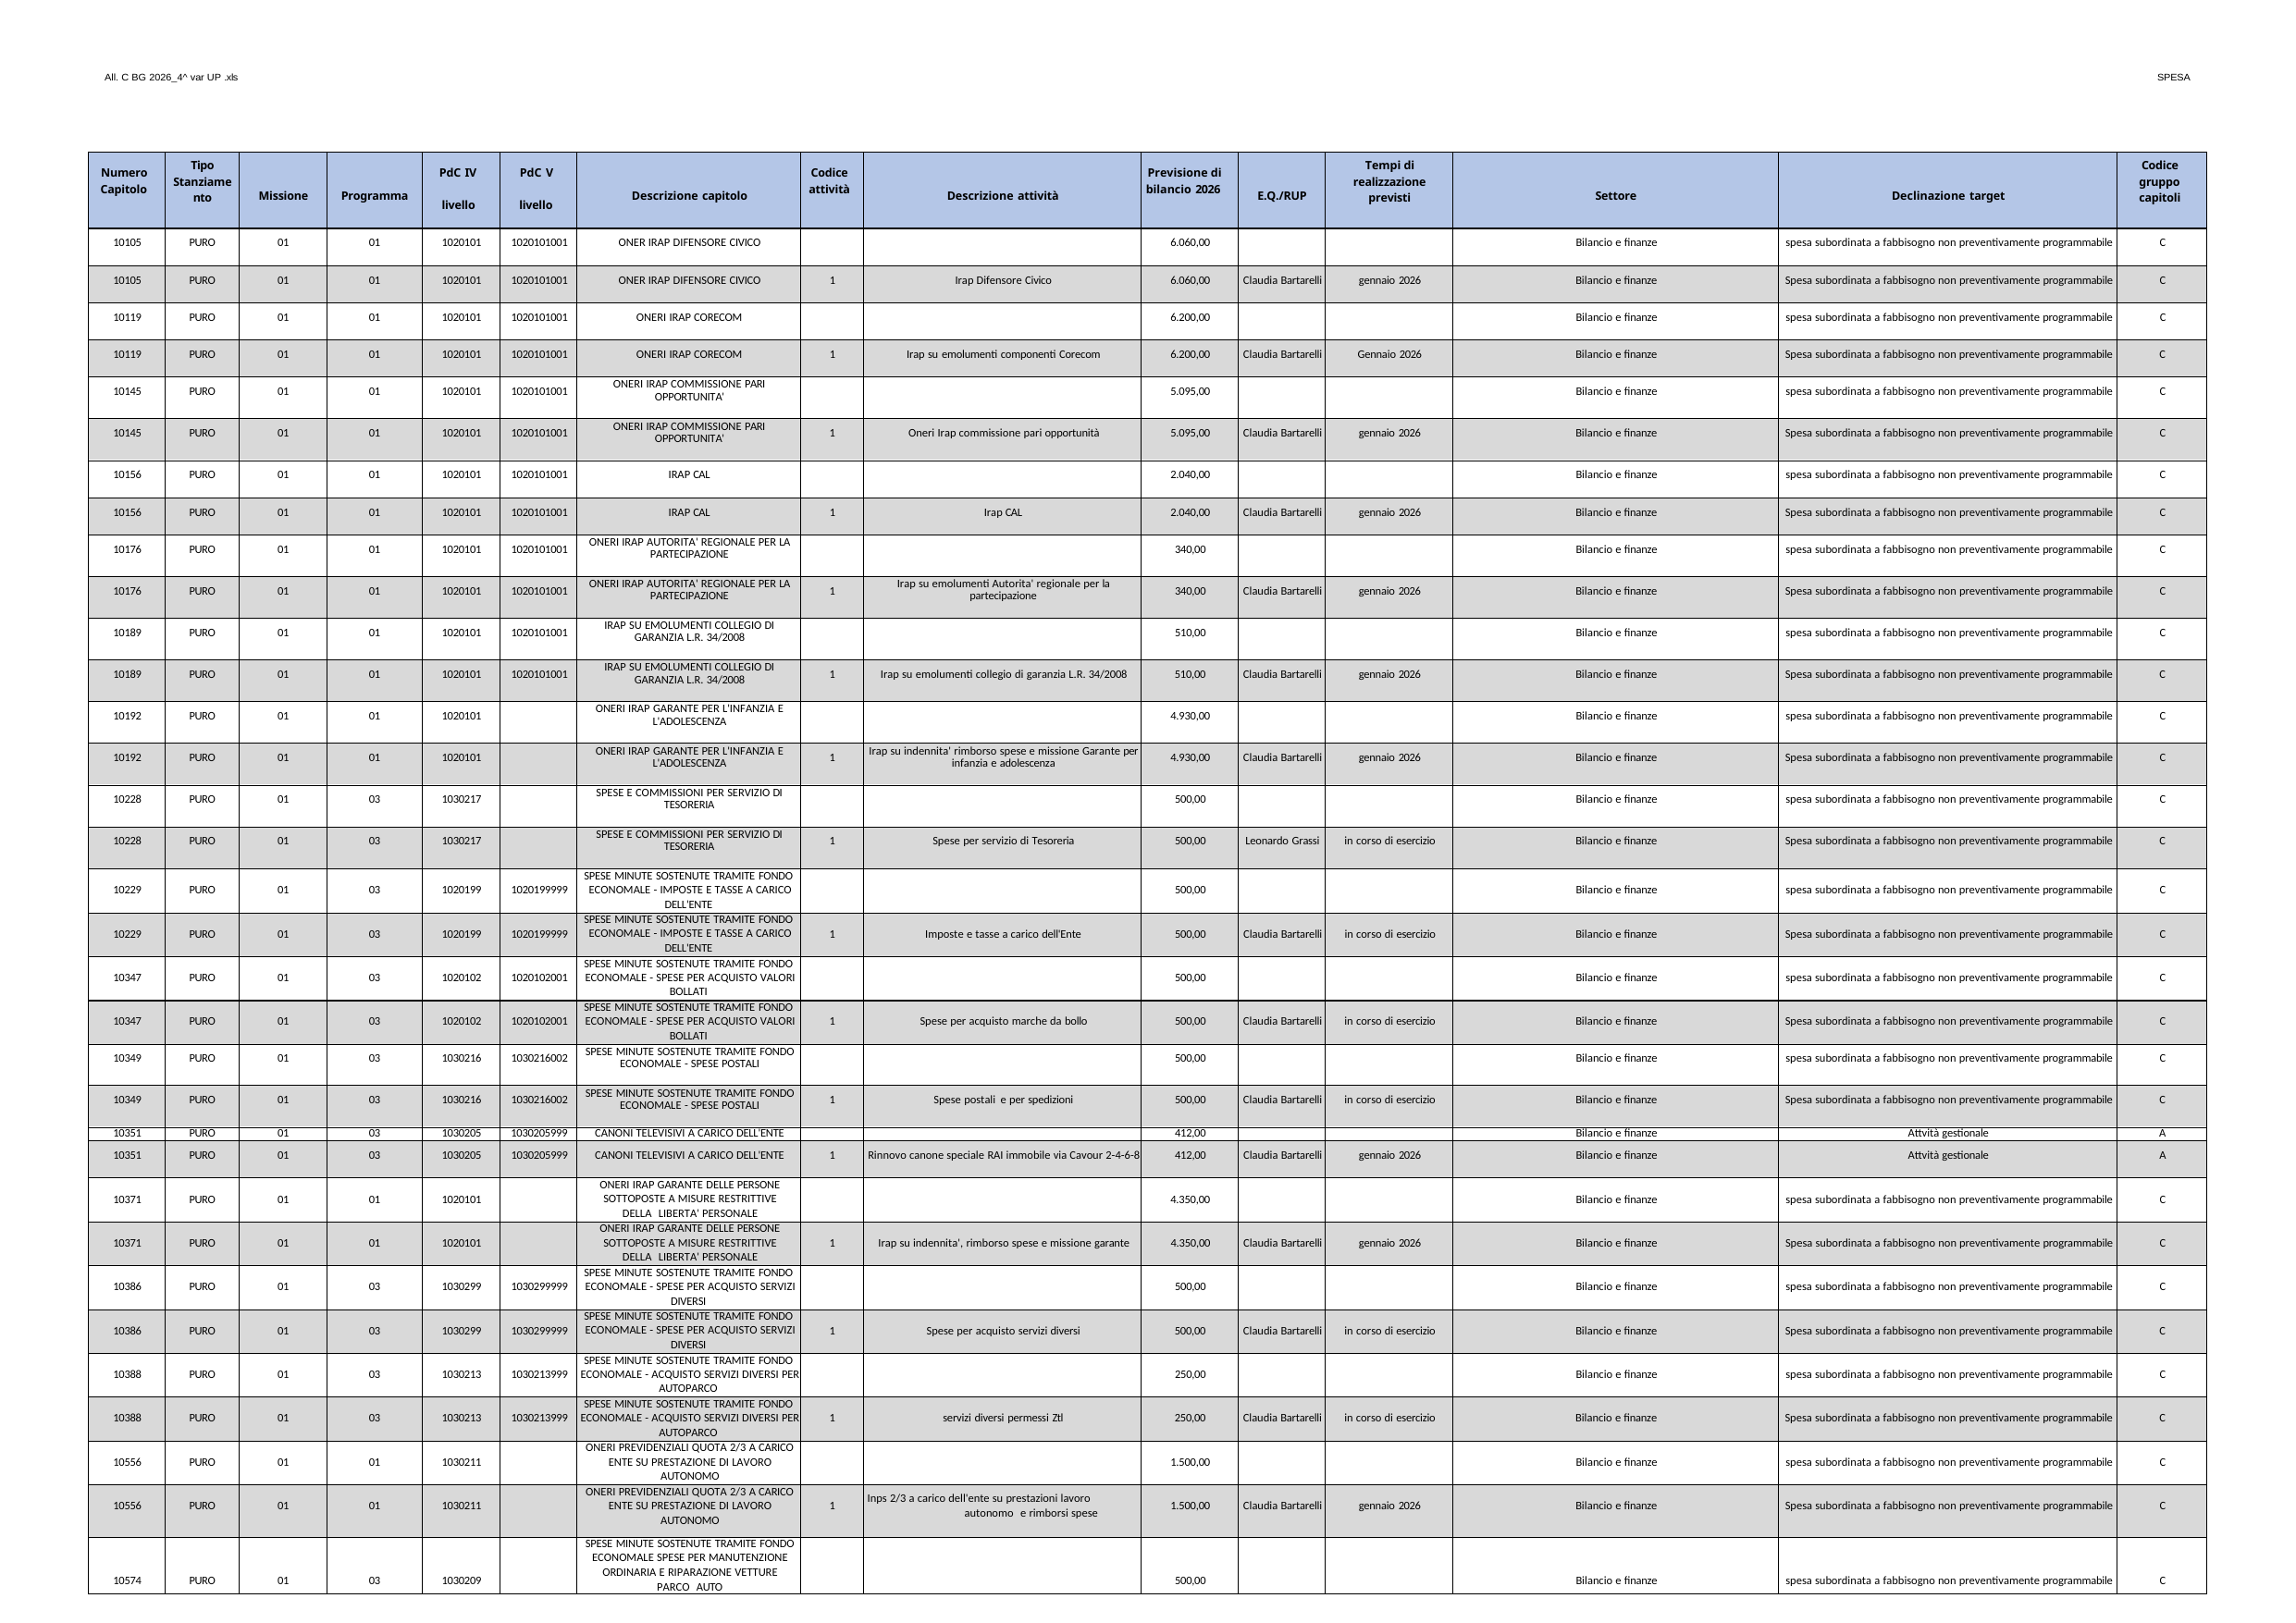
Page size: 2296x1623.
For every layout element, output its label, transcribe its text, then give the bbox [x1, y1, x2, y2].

table_cell [801, 1266, 863, 1309]
table_cell 1020199 [423, 914, 500, 956]
table_cell 01 [327, 461, 422, 498]
table_cell SPESE MINUTE SOSTENUTE TRAMITE FONDO ECONOMALE - SPESE PER ACQUISTO SERVIZI DIVERSI [577, 1266, 800, 1309]
table_cell 1030213 [423, 1354, 500, 1396]
table_cell 500,00 [1142, 869, 1238, 913]
table_cell IRAP CAL [577, 461, 800, 498]
table_cell Bilancio e finanze [1453, 1310, 1778, 1353]
table_cell 6.200,00 [1142, 303, 1238, 339]
table_cell SPESE MINUTE SOSTENUTE TRAMITE FONDO ECONOMALE - ACQUISTO SERVIZI DIVERSI PER AUTOPARCO [577, 1397, 800, 1441]
table_cell Spese per servizio di Tesoreria [864, 828, 1141, 868]
table_cell [500, 1223, 576, 1265]
table_cell [864, 1354, 1141, 1396]
table_cell 03 [327, 828, 422, 868]
table_cell SPESE MINUTE SOSTENUTE TRAMITE FONDO ECONOMALE - IMPOSTE E TASSE A CARICO DELL'ENTE [577, 869, 800, 913]
table_cell PURO [166, 1223, 239, 1265]
table_cell 10574 [89, 1538, 165, 1593]
table_cell 1020199 [423, 869, 500, 913]
table_cell PURO [166, 828, 239, 868]
table_cell ONERI IRAP GARANTE PER L'INFANZIA E L'ADOLESCENZA [577, 744, 800, 784]
table_cell 01 [240, 1354, 327, 1396]
table_cell Bilancio e finanze [1453, 1086, 1778, 1126]
table_cell PURO [166, 660, 239, 701]
table_cell C [2117, 577, 2206, 618]
table_cell Claudia Bartarelli [1239, 1310, 1325, 1353]
table_cell 10228 [89, 786, 165, 826]
table_cell [801, 1442, 863, 1484]
table_cell 4.930,00 [1142, 744, 1238, 784]
table_cell [500, 786, 576, 826]
table_cell spesa subordinata a fabbisogno non preventivamente programmabile [1779, 1045, 2117, 1085]
table_cell Bilancio e finanze [1453, 702, 1778, 743]
table_cell PURO [166, 535, 239, 576]
table_cell [864, 786, 1141, 826]
table_cell 1020102 [423, 957, 500, 1000]
table_cell [864, 957, 1141, 1000]
table_cell 1 [801, 1310, 863, 1353]
table_cell 01 [240, 229, 327, 265]
table_cell Attvità gestionale [1779, 1128, 2117, 1140]
table_cell 2.040,00 [1142, 498, 1238, 535]
table_cell [1239, 1045, 1325, 1085]
table_cell 01 [240, 377, 327, 418]
table_cell 10105 [89, 266, 165, 302]
table_cell PURO [166, 1045, 239, 1085]
table_cell 1030299 [423, 1310, 500, 1353]
table_cell 10189 [89, 660, 165, 701]
table_cell [1326, 957, 1452, 1000]
table_cell Claudia Bartarelli [1239, 340, 1325, 376]
table_cell 1 [801, 498, 863, 535]
table_cell 1.500,00 [1142, 1485, 1238, 1537]
table_cell 1.500,00 [1142, 1442, 1238, 1484]
table_cell 1020101001 [500, 377, 576, 418]
table_cell 01 [327, 535, 422, 576]
table_cell C [2117, 498, 2206, 535]
table_cell Bilancio e finanze [1453, 1002, 1778, 1044]
table_cell PURO [166, 1141, 239, 1177]
table_cell gennaio 2026 [1326, 660, 1452, 701]
table_cell 412,00 [1142, 1141, 1238, 1177]
table_cell 10388 [89, 1397, 165, 1441]
table_cell 03 [327, 1354, 422, 1396]
table_cell in corso di esercizio [1326, 1310, 1452, 1353]
table_cell 01 [240, 577, 327, 618]
table_cell PURO [166, 377, 239, 418]
table_cell 01 [327, 660, 422, 701]
table_cell PURO [166, 702, 239, 743]
table_cell Irap su emolumenti collegio di garanzia L.R. 34/2008 [864, 660, 1141, 701]
table_cell Irap CAL [864, 498, 1141, 535]
table_cell Bilancio e finanze [1453, 914, 1778, 956]
table_cell 01 [327, 1178, 422, 1222]
table_cell C [2117, 1086, 2206, 1126]
table_cell IRAP CAL [577, 498, 800, 535]
table_cell Bilancio e finanze [1453, 1128, 1778, 1140]
table_cell Bilancio e finanze [1453, 1538, 1778, 1593]
table_cell 01 [240, 619, 327, 659]
table_cell ONERI IRAP COMMISSIONE PARI OPPORTUNITA' [577, 419, 800, 460]
table_cell 1020101001 [500, 419, 576, 460]
table_cell 03 [327, 1538, 422, 1593]
table_cell PURO [166, 498, 239, 535]
table_cell [864, 619, 1141, 659]
table_cell C [2117, 377, 2206, 418]
table_cell 1020101 [423, 535, 500, 576]
table_cell [801, 957, 863, 1000]
table_cell in corso di esercizio [1326, 1002, 1452, 1044]
table_cell 10105 [89, 229, 165, 265]
table_cell Bilancio e finanze [1453, 266, 1778, 302]
table_cell 1030213 [423, 1397, 500, 1441]
table_cell 01 [240, 660, 327, 701]
table_cell Irap su indennita' rimborso spese e missione Garante per infanzia e adolescenza [864, 744, 1141, 784]
table_cell C [2117, 1223, 2206, 1265]
table_cell 01 [240, 1485, 327, 1537]
table_cell SPESE MINUTE SOSTENUTE TRAMITE FONDO ECONOMALE - SPESE POSTALI [577, 1086, 800, 1126]
table_cell 01 [240, 303, 327, 339]
table_cell Claudia Bartarelli [1239, 498, 1325, 535]
table_cell [1326, 702, 1452, 743]
table_cell [801, 1128, 863, 1140]
table_cell 250,00 [1142, 1397, 1238, 1441]
table_cell ONERI IRAP COMMISSIONE PARI OPPORTUNITA' [577, 377, 800, 418]
table_cell 1030209 [423, 1538, 500, 1593]
table_cell PURO [166, 577, 239, 618]
table_cell [1239, 786, 1325, 826]
table_cell C [2117, 702, 2206, 743]
table_cell Bilancio e finanze [1453, 744, 1778, 784]
table_cell [1239, 619, 1325, 659]
table_cell Rinnovo canone speciale RAI immobile via Cavour 2-4-6-8 [864, 1141, 1141, 1177]
table_cell Bilancio e finanze [1453, 340, 1778, 376]
table_cell 500,00 [1142, 1310, 1238, 1353]
table_cell 01 [327, 1442, 422, 1484]
table_cell 6.200,00 [1142, 340, 1238, 376]
table_cell SPESE MINUTE SOSTENUTE TRAMITE FONDO ECONOMALE - SPESE PER ACQUISTO SERVIZI DIVERSI [577, 1310, 800, 1353]
table_cell Bilancio e finanze [1453, 229, 1778, 265]
table_cell [500, 1442, 576, 1484]
table_cell [801, 461, 863, 498]
table_cell C [2117, 1266, 2206, 1309]
table_cell spesa subordinata a fabbisogno non preventivamente programmabile [1779, 461, 2117, 498]
table_cell [864, 1538, 1141, 1593]
table_header PdC IV livello [423, 153, 500, 227]
table_cell [801, 1045, 863, 1085]
table_cell 1020101 [423, 577, 500, 618]
table_cell 01 [327, 340, 422, 376]
table_cell ONERI IRAP AUTORITA' REGIONALE PER LA PARTECIPAZIONE [577, 535, 800, 576]
table_cell Spesa subordinata a fabbisogno non preventivamente programmabile [1779, 660, 2117, 701]
table_cell 10386 [89, 1310, 165, 1353]
table_cell Irap su indennita', rimborso spese e missione garante [864, 1223, 1141, 1265]
table_cell Bilancio e finanze [1453, 1045, 1778, 1085]
table_cell [801, 377, 863, 418]
table_cell [864, 869, 1141, 913]
table_cell 01 [240, 869, 327, 913]
table_cell 1 [801, 914, 863, 956]
table_cell 01 [327, 377, 422, 418]
table_cell 1020101 [423, 702, 500, 743]
table_cell 10347 [89, 957, 165, 1000]
table_cell [1239, 1538, 1325, 1593]
table_cell 01 [240, 914, 327, 956]
table_cell 01 [240, 744, 327, 784]
table_cell Bilancio e finanze [1453, 869, 1778, 913]
table_cell [1239, 957, 1325, 1000]
table_cell [801, 619, 863, 659]
table_cell [801, 702, 863, 743]
table_cell PURO [166, 1310, 239, 1353]
table_cell 500,00 [1142, 1086, 1238, 1126]
table_cell Bilancio e finanze [1453, 1397, 1778, 1441]
table_cell 1020101 [423, 1223, 500, 1265]
table_cell 01 [240, 1266, 327, 1309]
table_cell 1030211 [423, 1442, 500, 1484]
table_cell spesa subordinata a fabbisogno non preventivamente programmabile [1779, 786, 2117, 826]
table_cell ONERI PREVIDENZIALI QUOTA 2/3 A CARICO ENTE SU PRESTAZIONE DI LAVORO AUTONOMO [577, 1485, 800, 1537]
table_cell 1020101 [423, 660, 500, 701]
table_cell 1020101001 [500, 229, 576, 265]
table_cell 10156 [89, 461, 165, 498]
table_cell PURO [166, 340, 239, 376]
table_cell ONERI IRAP GARANTE DELLE PERSONE SOTTOPOSTE A MISURE RESTRITTIVE DELLA LIBERTA' PERSONALE [577, 1178, 800, 1222]
table_cell PURO [166, 744, 239, 784]
table_cell 1020101 [423, 1178, 500, 1222]
table_cell Bilancio e finanze [1453, 1485, 1778, 1537]
table_cell 01 [240, 1442, 327, 1484]
table_cell Bilancio e finanze [1453, 461, 1778, 498]
table_cell PURO [166, 1266, 239, 1309]
table_cell Bilancio e finanze [1453, 303, 1778, 339]
table_cell gennaio 2026 [1326, 266, 1452, 302]
table_cell 250,00 [1142, 1354, 1238, 1396]
table_cell Spesa subordinata a fabbisogno non preventivamente programmabile [1779, 1223, 2117, 1265]
table_cell [1239, 702, 1325, 743]
table_cell C [2117, 619, 2206, 659]
table_cell Claudia Bartarelli [1239, 1086, 1325, 1126]
table_header Descrizione capitolo [577, 153, 800, 227]
table_cell [1239, 535, 1325, 576]
table_cell SPESE MINUTE SOSTENUTE TRAMITE FONDO ECONOMALE - SPESE PER ACQUISTO VALORI BOLLATI [577, 957, 800, 1000]
table_cell PURO [166, 619, 239, 659]
table_cell 340,00 [1142, 577, 1238, 618]
table_cell 01 [327, 1485, 422, 1537]
table_cell Spesa subordinata a fabbisogno non preventivamente programmabile [1779, 744, 2117, 784]
table_cell Spesa subordinata a fabbisogno non preventivamente programmabile [1779, 577, 2117, 618]
table_cell [864, 1128, 1141, 1140]
table_cell [500, 828, 576, 868]
table_cell ONERI IRAP GARANTE PER L'INFANZIA E L'ADOLESCENZA [577, 702, 800, 743]
table_cell Bilancio e finanze [1453, 1178, 1778, 1222]
table_cell in corso di esercizio [1326, 914, 1452, 956]
table_cell PURO [166, 1485, 239, 1537]
table_cell Claudia Bartarelli [1239, 744, 1325, 784]
table_cell 03 [327, 1266, 422, 1309]
table_cell 10156 [89, 498, 165, 535]
table_cell 1020102001 [500, 1002, 576, 1044]
table_cell [1326, 377, 1452, 418]
table_header Numero Capitolo [89, 153, 165, 227]
table_cell in corso di esercizio [1326, 828, 1452, 868]
table_cell Irap su emolumenti componenti Corecom [864, 340, 1141, 376]
table_cell Spese per acquisto marche da bollo [864, 1002, 1141, 1044]
table_cell C [2117, 1045, 2206, 1085]
table_cell 1 [801, 1141, 863, 1177]
table_cell 500,00 [1142, 914, 1238, 956]
table_cell Imposte e tasse a carico dell'Ente [864, 914, 1141, 956]
table_cell 500,00 [1142, 1045, 1238, 1085]
table_cell 1 [801, 828, 863, 868]
table_cell Attvità gestionale [1779, 1141, 2117, 1177]
table_cell 10119 [89, 303, 165, 339]
table_cell spesa subordinata a fabbisogno non preventivamente programmabile [1779, 1266, 2117, 1309]
table_cell C [2117, 1354, 2206, 1396]
table_cell ONER IRAP DIFENSORE CIVICO [577, 229, 800, 265]
table_cell Bilancio e finanze [1453, 786, 1778, 826]
table_cell [864, 461, 1141, 498]
table_cell [864, 303, 1141, 339]
table_cell C [2117, 419, 2206, 460]
table_cell PURO [166, 1178, 239, 1222]
table_header E.Q./RUP [1239, 153, 1325, 227]
table_cell 01 [327, 266, 422, 302]
table_cell [1326, 461, 1452, 498]
table_cell 1020101 [423, 266, 500, 302]
table_cell Bilancio e finanze [1453, 377, 1778, 418]
table_cell 01 [240, 1397, 327, 1441]
table_cell 1 [801, 1485, 863, 1537]
table_cell 1020101 [423, 498, 500, 535]
table_cell [801, 535, 863, 576]
table_cell C [2117, 786, 2206, 826]
table_cell Bilancio e finanze [1453, 619, 1778, 659]
table_cell ONERI IRAP GARANTE DELLE PERSONE SOTTOPOSTE A MISURE RESTRITTIVE DELLA LIBERTA' PERSONALE [577, 1223, 800, 1265]
table_cell PURO [166, 914, 239, 956]
table_cell spesa subordinata a fabbisogno non preventivamente programmabile [1779, 1538, 2117, 1593]
table_cell C [2117, 744, 2206, 784]
table_cell 01 [240, 957, 327, 1000]
table_cell [1326, 786, 1452, 826]
table_cell PURO [166, 419, 239, 460]
table_header Codice gruppo capitoli [2117, 153, 2206, 227]
table_cell IRAP SU EMOLUMENTI COLLEGIO DI GARANZIA L.R. 34/2008 [577, 660, 800, 701]
table_cell 1030213999 [500, 1354, 576, 1396]
table_cell 03 [327, 1141, 422, 1177]
table_cell 01 [240, 1086, 327, 1126]
table_cell C [2117, 229, 2206, 265]
table_cell [1326, 1442, 1452, 1484]
table_cell gennaio 2026 [1326, 1485, 1452, 1537]
table_header PdC V livello [500, 153, 576, 227]
table_cell [864, 1442, 1141, 1484]
table_cell PURO [166, 461, 239, 498]
table_cell 1020101 [423, 377, 500, 418]
table_cell 10229 [89, 914, 165, 956]
table_header Programma [327, 153, 422, 227]
table_cell 10176 [89, 535, 165, 576]
table_cell 01 [240, 702, 327, 743]
table_cell 500,00 [1142, 1538, 1238, 1593]
table_cell [1326, 1354, 1452, 1396]
table_cell 01 [240, 1223, 327, 1265]
table_cell [801, 869, 863, 913]
table_cell Bilancio e finanze [1453, 1266, 1778, 1309]
table_cell C [2117, 914, 2206, 956]
table_cell Spesa subordinata a fabbisogno non preventivamente programmabile [1779, 1397, 2117, 1441]
table_cell 01 [327, 577, 422, 618]
table_cell [1326, 1538, 1452, 1593]
table_cell C [2117, 869, 2206, 913]
table_cell 1020101001 [500, 266, 576, 302]
table_cell 10351 [89, 1128, 165, 1140]
table_cell Spesa subordinata a fabbisogno non preventivamente programmabile [1779, 1310, 2117, 1353]
table_cell 03 [327, 786, 422, 826]
table_cell 1 [801, 1397, 863, 1441]
table_cell 1020101 [423, 229, 500, 265]
table_cell C [2117, 340, 2206, 376]
table_cell [864, 1178, 1141, 1222]
table_cell 2.040,00 [1142, 461, 1238, 498]
table_cell Inps 2/3 a carico dell'ente su prestazioni lavoro autonomo e rimborsi spese [864, 1485, 1141, 1537]
table_cell [1239, 1442, 1325, 1484]
table_cell 1030216 [423, 1045, 500, 1085]
table_cell 500,00 [1142, 957, 1238, 1000]
table_cell SPESE MINUTE SOSTENUTE TRAMITE FONDO ECONOMALE - IMPOSTE E TASSE A CARICO DELL'ENTE [577, 914, 800, 956]
table_cell [864, 229, 1141, 265]
table_cell Claudia Bartarelli [1239, 1002, 1325, 1044]
table_cell PURO [166, 869, 239, 913]
table_cell [1239, 461, 1325, 498]
table_cell spesa subordinata a fabbisogno non preventivamente programmabile [1779, 229, 2117, 265]
table_cell 01 [240, 828, 327, 868]
table_cell [500, 1485, 576, 1537]
table_cell in corso di esercizio [1326, 1086, 1452, 1126]
table_cell 01 [327, 1223, 422, 1265]
table_cell [1239, 303, 1325, 339]
table_cell 01 [327, 619, 422, 659]
table_cell 1020101001 [500, 577, 576, 618]
table_cell in corso di esercizio [1326, 1397, 1452, 1441]
table_cell 10371 [89, 1223, 165, 1265]
table_cell 1020101 [423, 461, 500, 498]
table_cell PURO [166, 786, 239, 826]
table_cell ONERI IRAP CORECOM [577, 303, 800, 339]
table_cell [1326, 619, 1452, 659]
table_cell Spesa subordinata a fabbisogno non preventivamente programmabile [1779, 498, 2117, 535]
table_cell 10145 [89, 377, 165, 418]
table_cell 1030217 [423, 828, 500, 868]
table_cell [500, 702, 576, 743]
table_cell SPESE MINUTE SOSTENUTE TRAMITE FONDO ECONOMALE - SPESE PER ACQUISTO VALORI BOLLATI [577, 1002, 800, 1044]
table_cell 10229 [89, 869, 165, 913]
table_cell Spesa subordinata a fabbisogno non preventivamente programmabile [1779, 1485, 2117, 1537]
table_cell Spesa subordinata a fabbisogno non preventivamente programmabile [1779, 1002, 2117, 1044]
table_cell C [2117, 828, 2206, 868]
table_cell [500, 1538, 576, 1593]
table_cell spesa subordinata a fabbisogno non preventivamente programmabile [1779, 957, 2117, 1000]
table_cell 1030217 [423, 786, 500, 826]
table_cell Bilancio e finanze [1453, 1141, 1778, 1177]
table_cell Bilancio e finanze [1453, 577, 1778, 618]
table_cell 01 [327, 303, 422, 339]
table_cell 4.350,00 [1142, 1178, 1238, 1222]
table_cell Bilancio e finanze [1453, 1442, 1778, 1484]
table_cell 10556 [89, 1485, 165, 1537]
table_cell [864, 535, 1141, 576]
table_cell Claudia Bartarelli [1239, 1397, 1325, 1441]
table_cell 6.060,00 [1142, 229, 1238, 265]
table_cell [1326, 229, 1452, 265]
table_cell [1239, 377, 1325, 418]
table_cell Claudia Bartarelli [1239, 1485, 1325, 1537]
table_cell 1 [801, 577, 863, 618]
table_cell 03 [327, 1045, 422, 1085]
table_cell 01 [240, 419, 327, 460]
table_cell gennaio 2026 [1326, 1223, 1452, 1265]
table_cell 10176 [89, 577, 165, 618]
table_cell Irap Difensore Civico [864, 266, 1141, 302]
table_cell spesa subordinata a fabbisogno non preventivamente programmabile [1779, 535, 2117, 576]
table_cell 1030205 [423, 1141, 500, 1177]
table_cell 03 [327, 869, 422, 913]
table_cell 1020101 [423, 419, 500, 460]
table_cell C [2117, 303, 2206, 339]
table_cell Bilancio e finanze [1453, 419, 1778, 460]
table_cell [1239, 1266, 1325, 1309]
table_cell C [2117, 535, 2206, 576]
table_cell 10386 [89, 1266, 165, 1309]
table_cell 1 [801, 340, 863, 376]
table_cell Bilancio e finanze [1453, 1354, 1778, 1396]
table_cell 1020199999 [500, 869, 576, 913]
table_cell [1326, 1178, 1452, 1222]
table_cell 1020101001 [500, 461, 576, 498]
table_cell [801, 1354, 863, 1396]
table_cell PURO [166, 1354, 239, 1396]
table_cell 1030205999 [500, 1141, 576, 1177]
table_cell [801, 786, 863, 826]
table_cell 10388 [89, 1354, 165, 1396]
table_cell 500,00 [1142, 786, 1238, 826]
table_cell 01 [240, 1002, 327, 1044]
table_cell 1 [801, 1002, 863, 1044]
table_cell 01 [240, 1141, 327, 1177]
table_cell Claudia Bartarelli [1239, 1223, 1325, 1265]
table_cell A [2117, 1141, 2206, 1177]
table_cell 01 [327, 702, 422, 743]
table_cell 10349 [89, 1045, 165, 1085]
table_cell Bilancio e finanze [1453, 957, 1778, 1000]
table_cell 10349 [89, 1086, 165, 1126]
table_cell Spesa subordinata a fabbisogno non preventivamente programmabile [1779, 340, 2117, 376]
table_cell 412,00 [1142, 1128, 1238, 1140]
table_cell ONERI IRAP AUTORITA' REGIONALE PER LA PARTECIPAZIONE [577, 577, 800, 618]
table_cell spesa subordinata a fabbisogno non preventivamente programmabile [1779, 619, 2117, 659]
table_cell ONERI PREVIDENZIALI QUOTA 2/3 A CARICO ENTE SU PRESTAZIONE DI LAVORO AUTONOMO [577, 1442, 800, 1484]
table_cell 5.095,00 [1142, 419, 1238, 460]
table_cell 1 [801, 419, 863, 460]
table_header Missione [240, 153, 327, 227]
table_cell 10371 [89, 1178, 165, 1222]
table_cell gennaio 2026 [1326, 419, 1452, 460]
table_cell 1020101001 [500, 535, 576, 576]
table_cell [500, 1178, 576, 1222]
table_cell 1020102001 [500, 957, 576, 1000]
table_cell Spesa subordinata a fabbisogno non preventivamente programmabile [1779, 914, 2117, 956]
table_cell Claudia Bartarelli [1239, 914, 1325, 956]
table_cell Oneri Irap commissione pari opportunità [864, 419, 1141, 460]
table_cell [801, 303, 863, 339]
table_cell 10145 [89, 419, 165, 460]
table_cell 10119 [89, 340, 165, 376]
table_cell gennaio 2026 [1326, 744, 1452, 784]
table_cell 500,00 [1142, 1266, 1238, 1309]
table_cell 10228 [89, 828, 165, 868]
table_header Tipo Stanziame nto [166, 153, 239, 227]
table_cell 10192 [89, 744, 165, 784]
table_cell 10189 [89, 619, 165, 659]
table_cell 1020101001 [500, 660, 576, 701]
table_cell 1030216002 [500, 1045, 576, 1085]
table_cell Spesa subordinata a fabbisogno non preventivamente programmabile [1779, 1086, 2117, 1126]
table_cell [1326, 1045, 1452, 1085]
table_cell Claudia Bartarelli [1239, 419, 1325, 460]
table_cell [864, 1045, 1141, 1085]
table_cell spesa subordinata a fabbisogno non preventivamente programmabile [1779, 869, 2117, 913]
table_cell spesa subordinata a fabbisogno non preventivamente programmabile [1779, 1354, 2117, 1396]
table_cell [1326, 303, 1452, 339]
table_cell 1030205 [423, 1128, 500, 1140]
table_cell 1020101 [423, 303, 500, 339]
table_cell C [2117, 1538, 2206, 1593]
table_cell C [2117, 660, 2206, 701]
table_cell 01 [327, 229, 422, 265]
table_cell 01 [327, 419, 422, 460]
table_cell C [2117, 957, 2206, 1000]
table_cell [1239, 869, 1325, 913]
table_cell [1326, 535, 1452, 576]
table_cell 1020101 [423, 340, 500, 376]
table_cell 5.095,00 [1142, 377, 1238, 418]
table_cell 1030211 [423, 1485, 500, 1537]
table_cell [1239, 1128, 1325, 1140]
table_header Declinazione target [1779, 153, 2117, 227]
table_cell 500,00 [1142, 1002, 1238, 1044]
table_cell 1 [801, 660, 863, 701]
table_cell 01 [240, 266, 327, 302]
table_cell [500, 744, 576, 784]
table_header Tempi di realizzazione previsti [1326, 153, 1452, 227]
table_cell 10556 [89, 1442, 165, 1484]
table_cell Spesa subordinata a fabbisogno non preventivamente programmabile [1779, 266, 2117, 302]
table_cell 01 [240, 1128, 327, 1140]
table_cell [864, 1266, 1141, 1309]
table_cell SPESE MINUTE SOSTENUTE TRAMITE FONDO ECONOMALE SPESE PER MANUTENZIONE ORDINARIA E RIPARAZIONE VETTURE PARCO AUTO [577, 1538, 800, 1593]
table_cell 1 [801, 744, 863, 784]
table_header Descrizione attività [864, 153, 1141, 227]
table_cell gennaio 2026 [1326, 577, 1452, 618]
table_cell 1020101001 [500, 303, 576, 339]
table_cell PURO [166, 1086, 239, 1126]
table_cell 1030299999 [500, 1310, 576, 1353]
table_cell ONER IRAP DIFENSORE CIVICO [577, 266, 800, 302]
table_cell Leonardo Grassi [1239, 828, 1325, 868]
table_header Settore [1453, 153, 1778, 227]
table_cell 1030216 [423, 1086, 500, 1126]
table_cell 1 [801, 266, 863, 302]
table_cell 01 [240, 498, 327, 535]
table_cell Spesa subordinata a fabbisogno non preventivamente programmabile [1779, 828, 2117, 868]
table_cell Bilancio e finanze [1453, 498, 1778, 535]
table_cell 10351 [89, 1141, 165, 1177]
table_cell spesa subordinata a fabbisogno non preventivamente programmabile [1779, 702, 2117, 743]
table_cell PURO [166, 1397, 239, 1441]
table_cell C [2117, 1310, 2206, 1353]
table_cell 03 [327, 1310, 422, 1353]
table_cell 4.350,00 [1142, 1223, 1238, 1265]
table_cell 01 [240, 1538, 327, 1593]
table_cell PURO [166, 303, 239, 339]
table_cell PURO [166, 957, 239, 1000]
table_cell Bilancio e finanze [1453, 535, 1778, 576]
table_header Codice attività [801, 153, 863, 227]
table_cell 10347 [89, 1002, 165, 1044]
table_cell 01 [240, 1310, 327, 1353]
table_cell C [2117, 461, 2206, 498]
table_cell 1020101 [423, 619, 500, 659]
table_cell 1020101001 [500, 498, 576, 535]
table_cell 01 [240, 340, 327, 376]
table_cell Claudia Bartarelli [1239, 577, 1325, 618]
table_cell gennaio 2026 [1326, 498, 1452, 535]
table_cell 10192 [89, 702, 165, 743]
table_cell 6.060,00 [1142, 266, 1238, 302]
table_cell ONERI IRAP CORECOM [577, 340, 800, 376]
table_cell 1020101 [423, 744, 500, 784]
table_cell 01 [240, 1178, 327, 1222]
table_cell Claudia Bartarelli [1239, 266, 1325, 302]
table_cell PURO [166, 229, 239, 265]
table_cell [1239, 1178, 1325, 1222]
table_cell 01 [240, 461, 327, 498]
table_cell SPESE E COMMISSIONI PER SERVIZIO DI TESORERIA [577, 828, 800, 868]
table_cell C [2117, 1002, 2206, 1044]
table_cell Bilancio e finanze [1453, 828, 1778, 868]
table_cell Claudia Bartarelli [1239, 1141, 1325, 1177]
table_cell [801, 229, 863, 265]
table_cell 03 [327, 914, 422, 956]
table_cell 1030299999 [500, 1266, 576, 1309]
table_cell 03 [327, 1086, 422, 1126]
table_cell C [2117, 1178, 2206, 1222]
table_cell C [2117, 1442, 2206, 1484]
table_cell spesa subordinata a fabbisogno non preventivamente programmabile [1779, 377, 2117, 418]
table_cell 1030299 [423, 1266, 500, 1309]
table_cell 01 [240, 1045, 327, 1085]
table_cell C [2117, 1485, 2206, 1537]
table_cell 340,00 [1142, 535, 1238, 576]
table_cell C [2117, 1397, 2206, 1441]
table_cell 1 [801, 1086, 863, 1126]
table_cell 1030205999 [500, 1128, 576, 1140]
table_cell 510,00 [1142, 660, 1238, 701]
table_cell 1030216002 [500, 1086, 576, 1126]
table_cell Spese postali e per spedizioni [864, 1086, 1141, 1126]
table_cell PURO [166, 266, 239, 302]
table_header Previsione di bilancio 2026 [1142, 153, 1238, 227]
table_cell 510,00 [1142, 619, 1238, 659]
table_cell 1 [801, 1223, 863, 1265]
table_cell PURO [166, 1538, 239, 1593]
table_cell servizi diversi permessi Ztl [864, 1397, 1141, 1441]
table_cell 03 [327, 1397, 422, 1441]
table_cell [801, 1538, 863, 1593]
table_cell PURO [166, 1002, 239, 1044]
table_cell C [2117, 266, 2206, 302]
table_cell 01 [240, 786, 327, 826]
table_cell CANONI TELEVISIVI A CARICO DELL'ENTE [577, 1141, 800, 1177]
table_cell IRAP SU EMOLUMENTI COLLEGIO DI GARANZIA L.R. 34/2008 [577, 619, 800, 659]
table_cell [1326, 1128, 1452, 1140]
table_cell 1020102 [423, 1002, 500, 1044]
table_cell gennaio 2026 [1326, 1141, 1452, 1177]
table_cell Claudia Bartarelli [1239, 660, 1325, 701]
table_cell [1239, 229, 1325, 265]
table_cell [864, 377, 1141, 418]
table_cell spesa subordinata a fabbisogno non preventivamente programmabile [1779, 1442, 2117, 1484]
table_cell [1326, 1266, 1452, 1309]
table_cell 01 [327, 498, 422, 535]
table_cell Bilancio e finanze [1453, 660, 1778, 701]
table_cell spesa subordinata a fabbisogno non preventivamente programmabile [1779, 303, 2117, 339]
table_cell 01 [240, 535, 327, 576]
table_cell 03 [327, 1128, 422, 1140]
table_cell 1020101001 [500, 340, 576, 376]
table_cell [801, 1178, 863, 1222]
table_cell 01 [327, 744, 422, 784]
table_cell 03 [327, 957, 422, 1000]
table_cell PURO [166, 1128, 239, 1140]
table_cell Gennaio 2026 [1326, 340, 1452, 376]
table_cell [864, 702, 1141, 743]
table_cell CANONI TELEVISIVI A CARICO DELL'ENTE [577, 1128, 800, 1140]
table_cell 1020101001 [500, 619, 576, 659]
table_cell A [2117, 1128, 2206, 1140]
table_cell 4.930,00 [1142, 702, 1238, 743]
table_cell SPESE MINUTE SOSTENUTE TRAMITE FONDO ECONOMALE - ACQUISTO SERVIZI DIVERSI PER AUTOPARCO [577, 1354, 800, 1396]
table_cell spesa subordinata a fabbisogno non preventivamente programmabile [1779, 1178, 2117, 1222]
table_cell Spese per acquisto servizi diversi [864, 1310, 1141, 1353]
table_cell SPESE E COMMISSIONI PER SERVIZIO DI TESORERIA [577, 786, 800, 826]
table_cell 1020199999 [500, 914, 576, 956]
table_cell 1030213999 [500, 1397, 576, 1441]
table_cell 03 [327, 1002, 422, 1044]
table_cell Spesa subordinata a fabbisogno non preventivamente programmabile [1779, 419, 2117, 460]
table_cell SPESE MINUTE SOSTENUTE TRAMITE FONDO ECONOMALE - SPESE POSTALI [577, 1045, 800, 1085]
table_cell Irap su emolumenti Autorita' regionale per la partecipazione [864, 577, 1141, 618]
table_cell 500,00 [1142, 828, 1238, 868]
table_cell [1239, 1354, 1325, 1396]
table_cell Bilancio e finanze [1453, 1223, 1778, 1265]
table_cell [1326, 869, 1452, 913]
table_cell PURO [166, 1442, 239, 1484]
